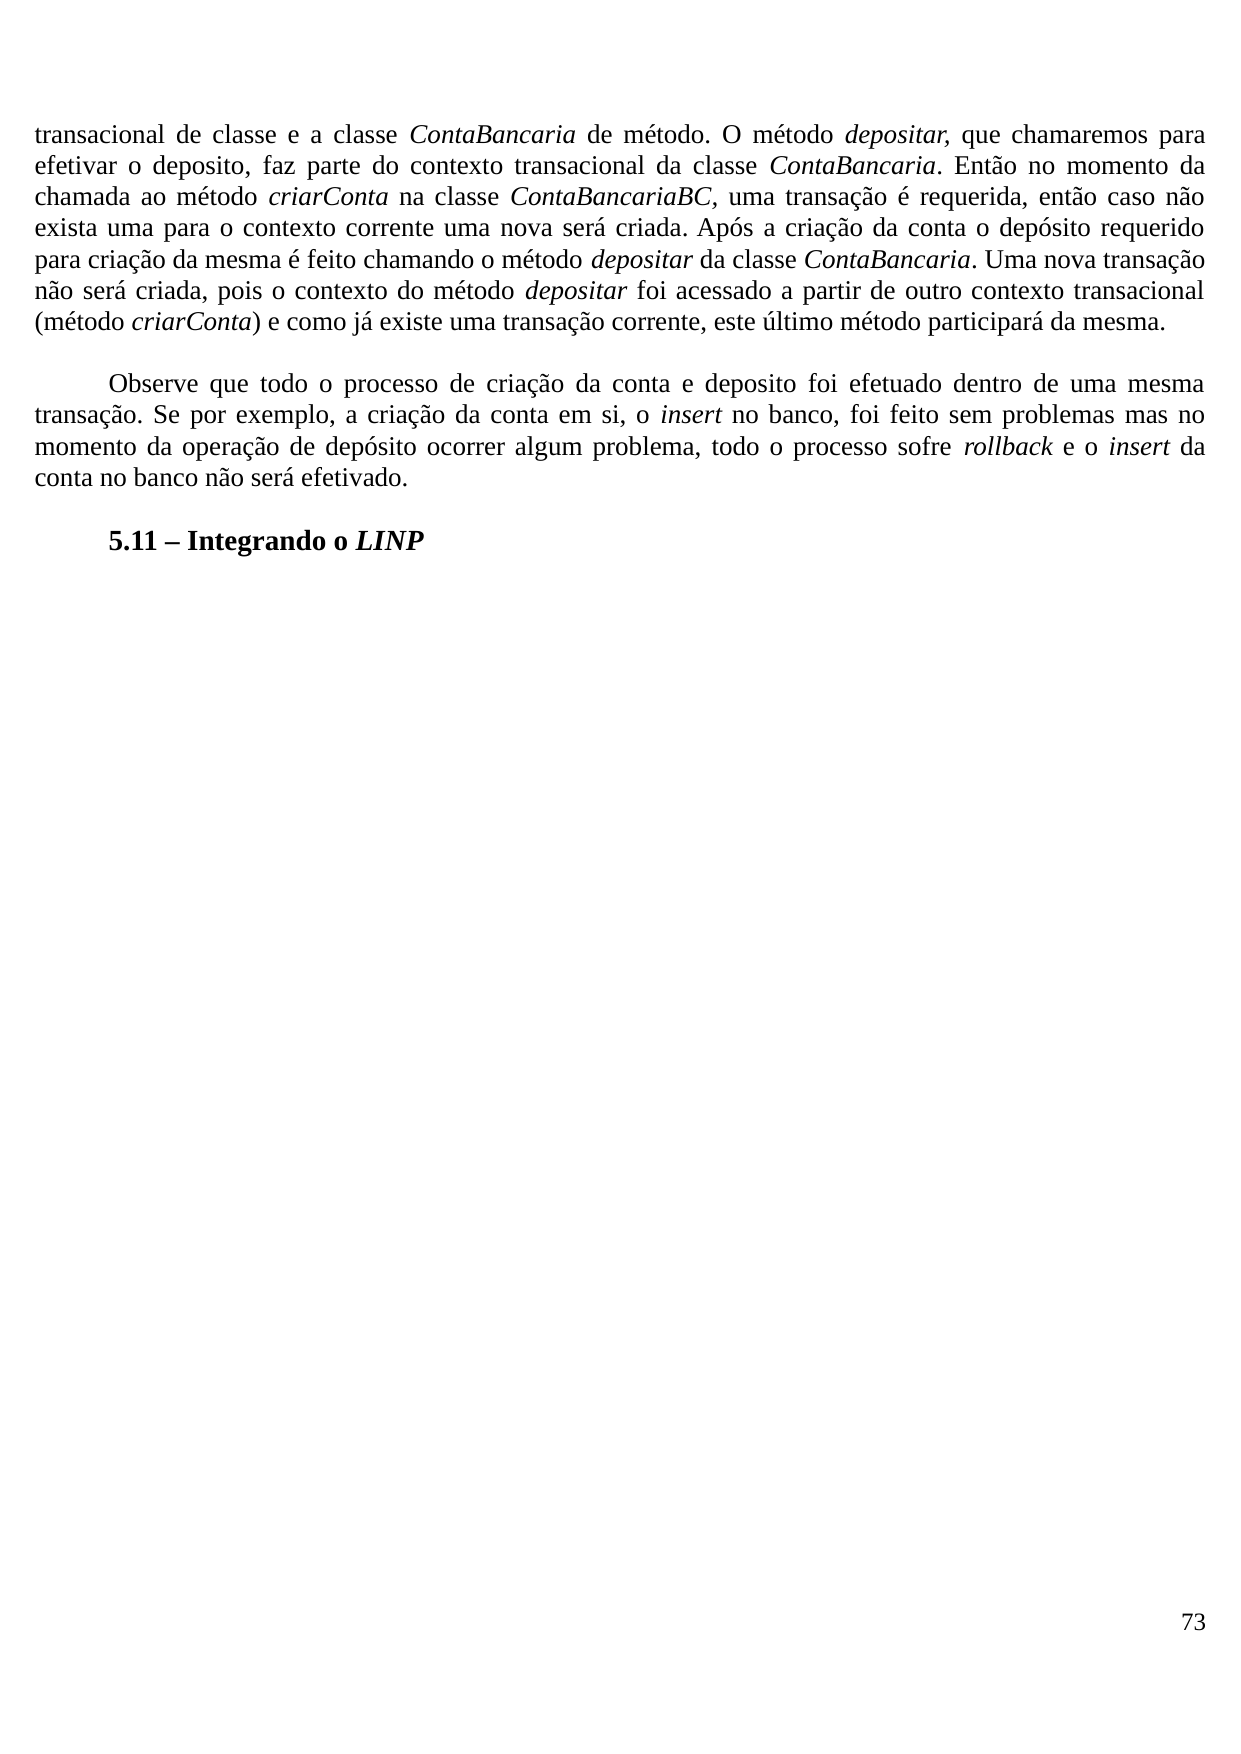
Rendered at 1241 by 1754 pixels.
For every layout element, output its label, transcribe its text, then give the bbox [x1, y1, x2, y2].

text 5.11 – Integrando o LINP [34, 523, 1206, 557]
text transacional de classe e a classe ContaBancaria de método. O método depositar, que chamaremos para efetivar o deposito, faz parte do contexto transacional da classe ContaBancaria. Então no momento da chamada ao método criarConta na classe ContaBancariaBC, uma transação é requerida, então caso não exista uma para o contexto corrente uma nova será criada. Após a criação da conta o depósito requerido para criação da mesma é feito chamando o método depositar da classe ContaBancaria. Uma nova transação não será criada, pois o contexto do método depositar foi acessado a partir de outro contexto transacional (método criarConta) e como já existe uma transação corrente, este último método participará da mesma. [34, 118, 1206, 336]
text Observe que todo o processo de criação da conta e deposito foi efetuado dentro de uma mesma transação. Se por exemplo, a criação da conta em si, o insert no banco, foi feito sem problemas mas no momento da operação de depósito ocorrer algum problema, todo o processo sofre rollback e o insert da conta no banco não será efetivado. [34, 367, 1206, 492]
